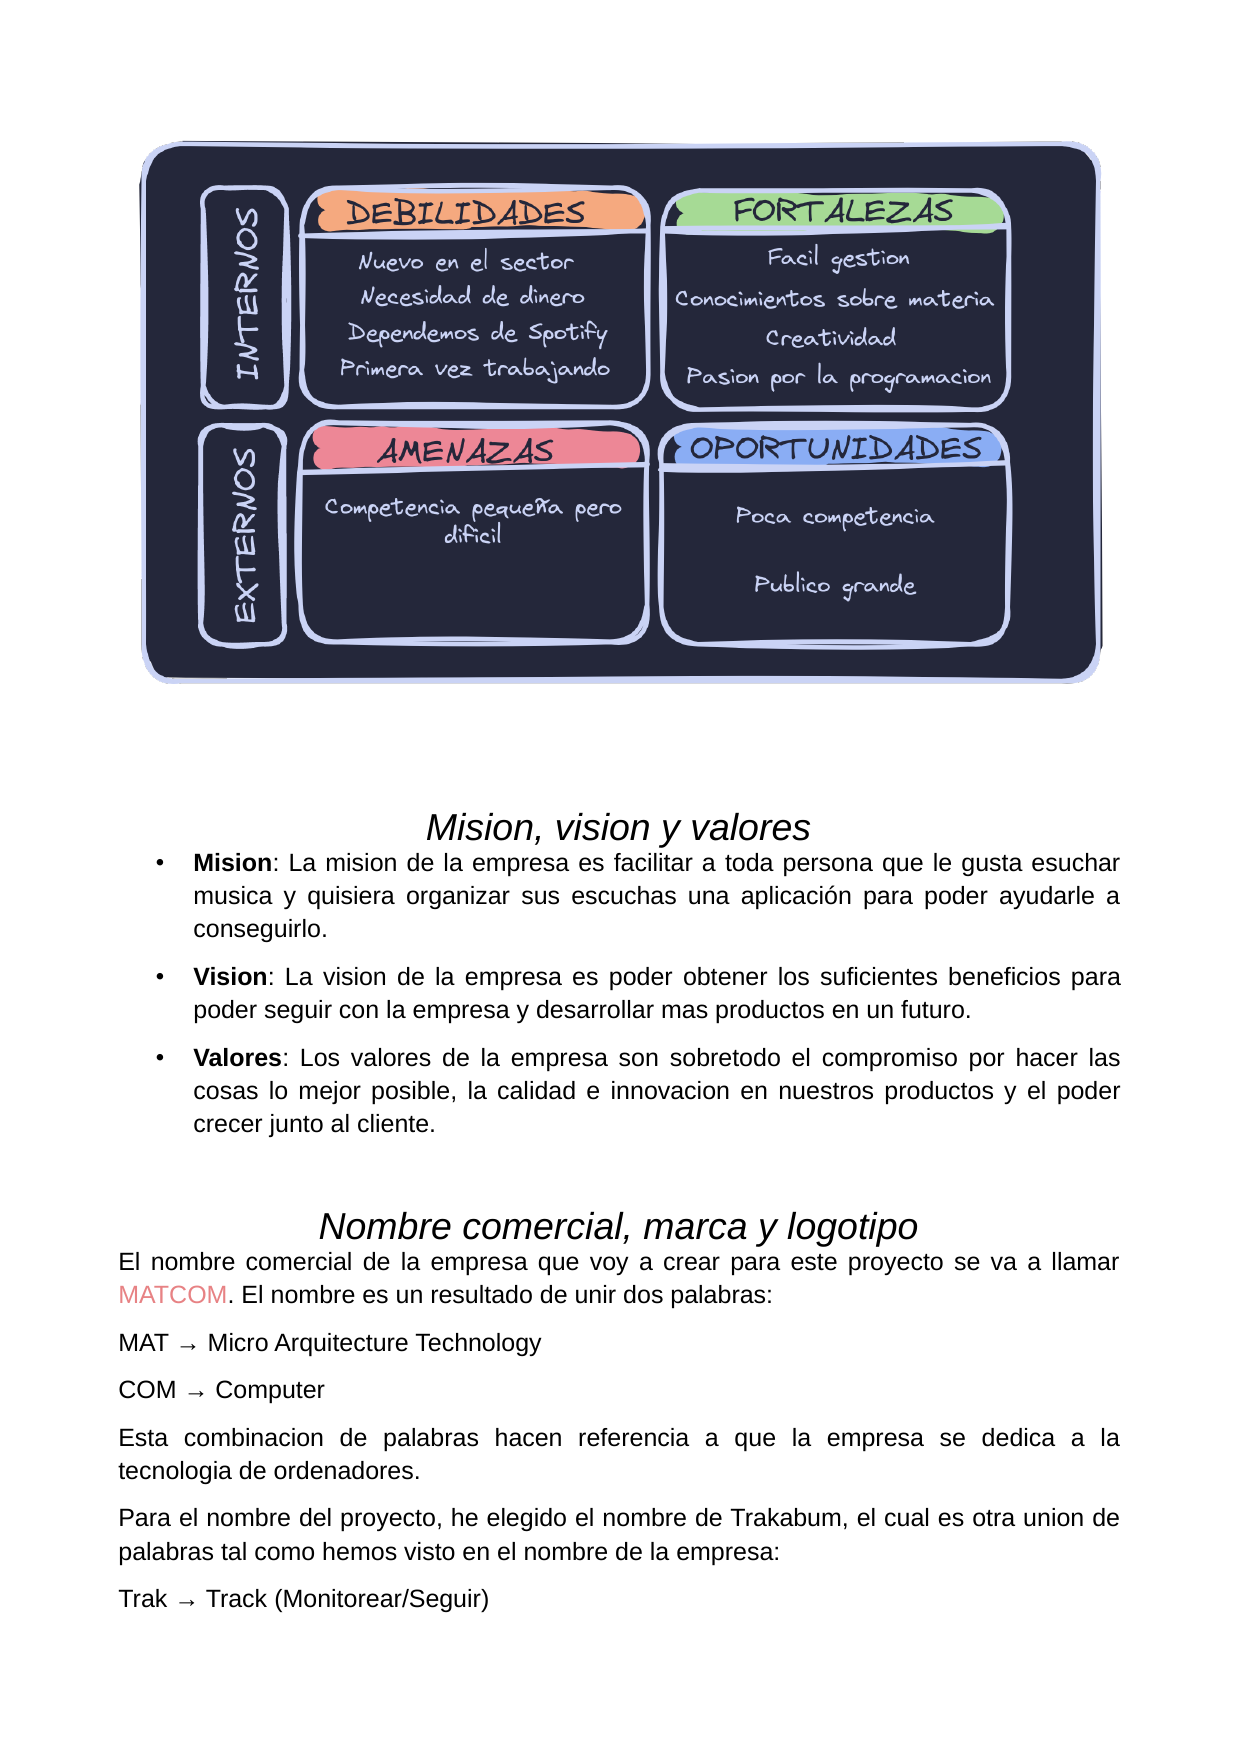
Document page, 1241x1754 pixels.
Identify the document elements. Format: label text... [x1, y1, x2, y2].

text Para el nombre del proyecto, he elegido el nombre de Trakabum, el cual es otra union de palabras tal como hemos visto en el nombre de la empresa: [118, 1503, 1122, 1565]
text El nombre comercial de la empresa que voy a crear para este proyecto se va a llamar MATCOM. El nombre es un resultado de unir dos palabras: [118, 1247, 1122, 1309]
list Valores: Los valores de la empresa son sobretodo el compromiso por hacer las cosas lo mejor posible, la calidad e innovacion en nuestros productos y el poder crecer junto al cliente. [156, 1042, 1122, 1137]
text Trak → Track (Monitorear/Seguir) [118, 1584, 1122, 1613]
text Esta combinacion de palabras hacen referencia a que la empresa se dedica a la tecnologia de ordenadores. [118, 1423, 1122, 1484]
text Nombre comercial, marca y logotipo [118, 1204, 1122, 1247]
picture [118, 118, 1123, 706]
list Vision: La vision de la empresa es poder obtener los suficientes beneficios para poder seguir con la empresa y desarrollar mas productos en un futuro. [156, 962, 1122, 1024]
text MAT → Micro Arquitecture Technology [118, 1328, 1122, 1356]
text COM → Computer [118, 1375, 1122, 1404]
list Mision: La mision de la empresa es facilitar a toda persona que le gusta esuchar musica y quisiera organizar sus escuchas una aplicación para poder ayudarle a conseguirlo. [156, 848, 1122, 943]
text Mision, vision y valores [118, 805, 1122, 848]
